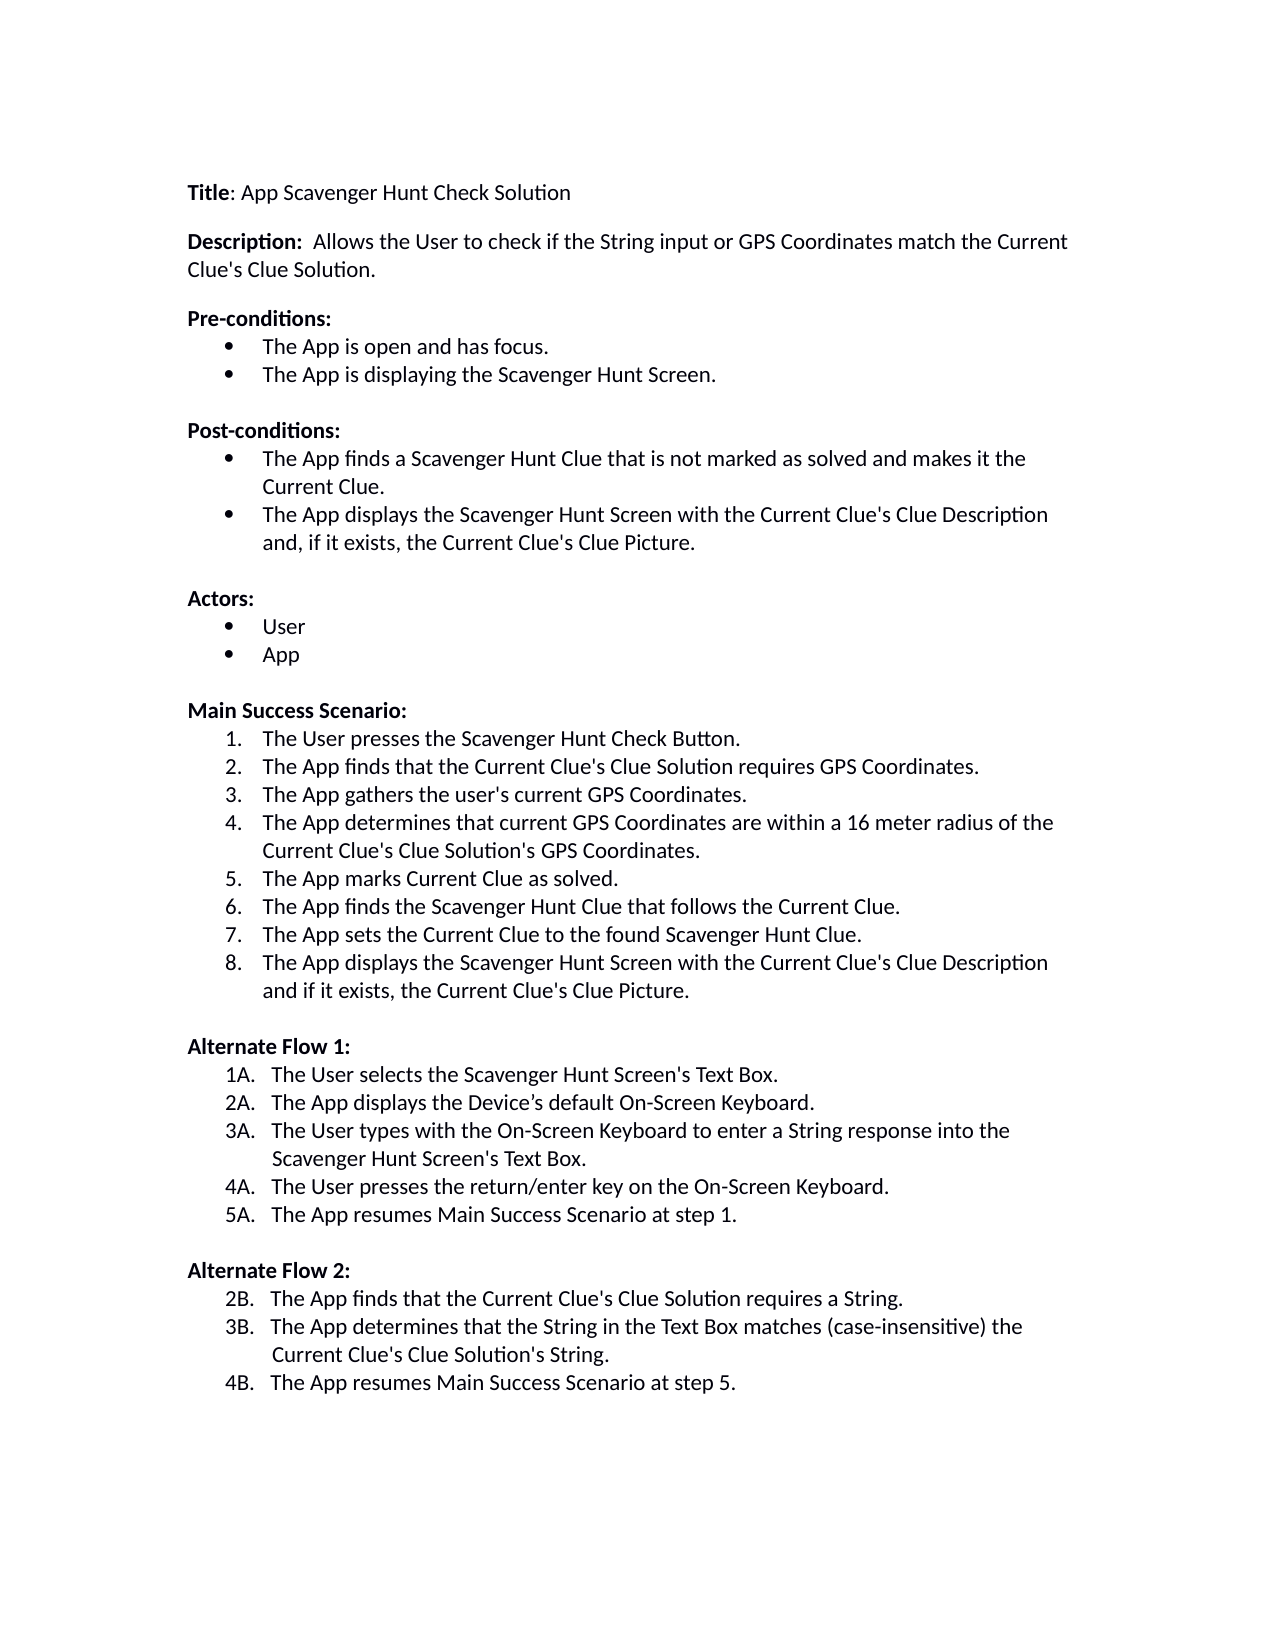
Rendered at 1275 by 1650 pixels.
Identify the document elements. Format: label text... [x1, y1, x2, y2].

text Actors: [187, 584, 1087, 612]
text 1A. The User selects the Scavenger Hunt Screen's Text Box. [225, 1060, 1087, 1088]
text Description: Allows the User to check if the String input or GPS Coordinates match the Current Clue's Clue Solution. [187, 227, 1087, 283]
text Title: App Scavenger Hunt Check Solution [187, 178, 1087, 206]
list The App displays the Scavenger Hunt Screen with the Current Clue's Clue Description and if it exists, the Current Clue's Clue Picture. [225, 948, 1087, 1004]
list The App gathers the user's current GPS Coordinates. [225, 780, 1087, 808]
text 4A. The User presses the return/enter key on the On-Screen Keyboard. [225, 1172, 1087, 1200]
list The App finds a Scavenger Hunt Clue that is not marked as solved and makes it the Current Clue. [225, 444, 1087, 500]
text 4B. The App resumes Main Success Scenario at step 5. [225, 1368, 1087, 1397]
list User [225, 612, 1087, 640]
text 2B. The App finds that the Current Clue's Clue Solution requires a String. [225, 1284, 1087, 1312]
list The App displays the Scavenger Hunt Screen with the Current Clue's Clue Description and, if it exists, the Current Clue's Clue Picture. [225, 500, 1087, 556]
list The App is open and has focus. [225, 332, 1087, 360]
list App [225, 640, 1087, 668]
text Alternate Flow 1: [187, 1032, 1087, 1060]
text 3B. The App determines that the String in the Text Box matches (case-insensitive) the Current Clue's Clue Solution's String. [225, 1312, 1087, 1368]
list The App determines that current GPS Coordinates are within a 16 meter radius of the Current Clue's Clue Solution's GPS Coordinates. [225, 808, 1087, 864]
list The App is displaying the Scavenger Hunt Screen. [225, 360, 1087, 388]
text 2A. The App displays the Device’s default On-Screen Keyboard. [225, 1088, 1087, 1116]
text Post-conditions: [187, 416, 1087, 444]
list The App marks Current Clue as solved. [225, 864, 1087, 892]
list The User presses the Scavenger Hunt Check Button. [225, 724, 1087, 752]
text 3A. The User types with the On-Screen Keyboard to enter a String response into the Scavenger Hunt Screen's Text Box. [225, 1116, 1087, 1172]
text Main Success Scenario: [187, 696, 1087, 724]
text 5A. The App resumes Main Success Scenario at step 1. [225, 1200, 1087, 1228]
list The App finds that the Current Clue's Clue Solution requires GPS Coordinates. [225, 752, 1087, 780]
text Alternate Flow 2: [187, 1256, 1087, 1284]
list The App sets the Current Clue to the found Scavenger Hunt Clue. [225, 920, 1087, 948]
text Pre-conditions: [187, 304, 1087, 332]
list The App finds the Scavenger Hunt Clue that follows the Current Clue. [225, 892, 1087, 920]
